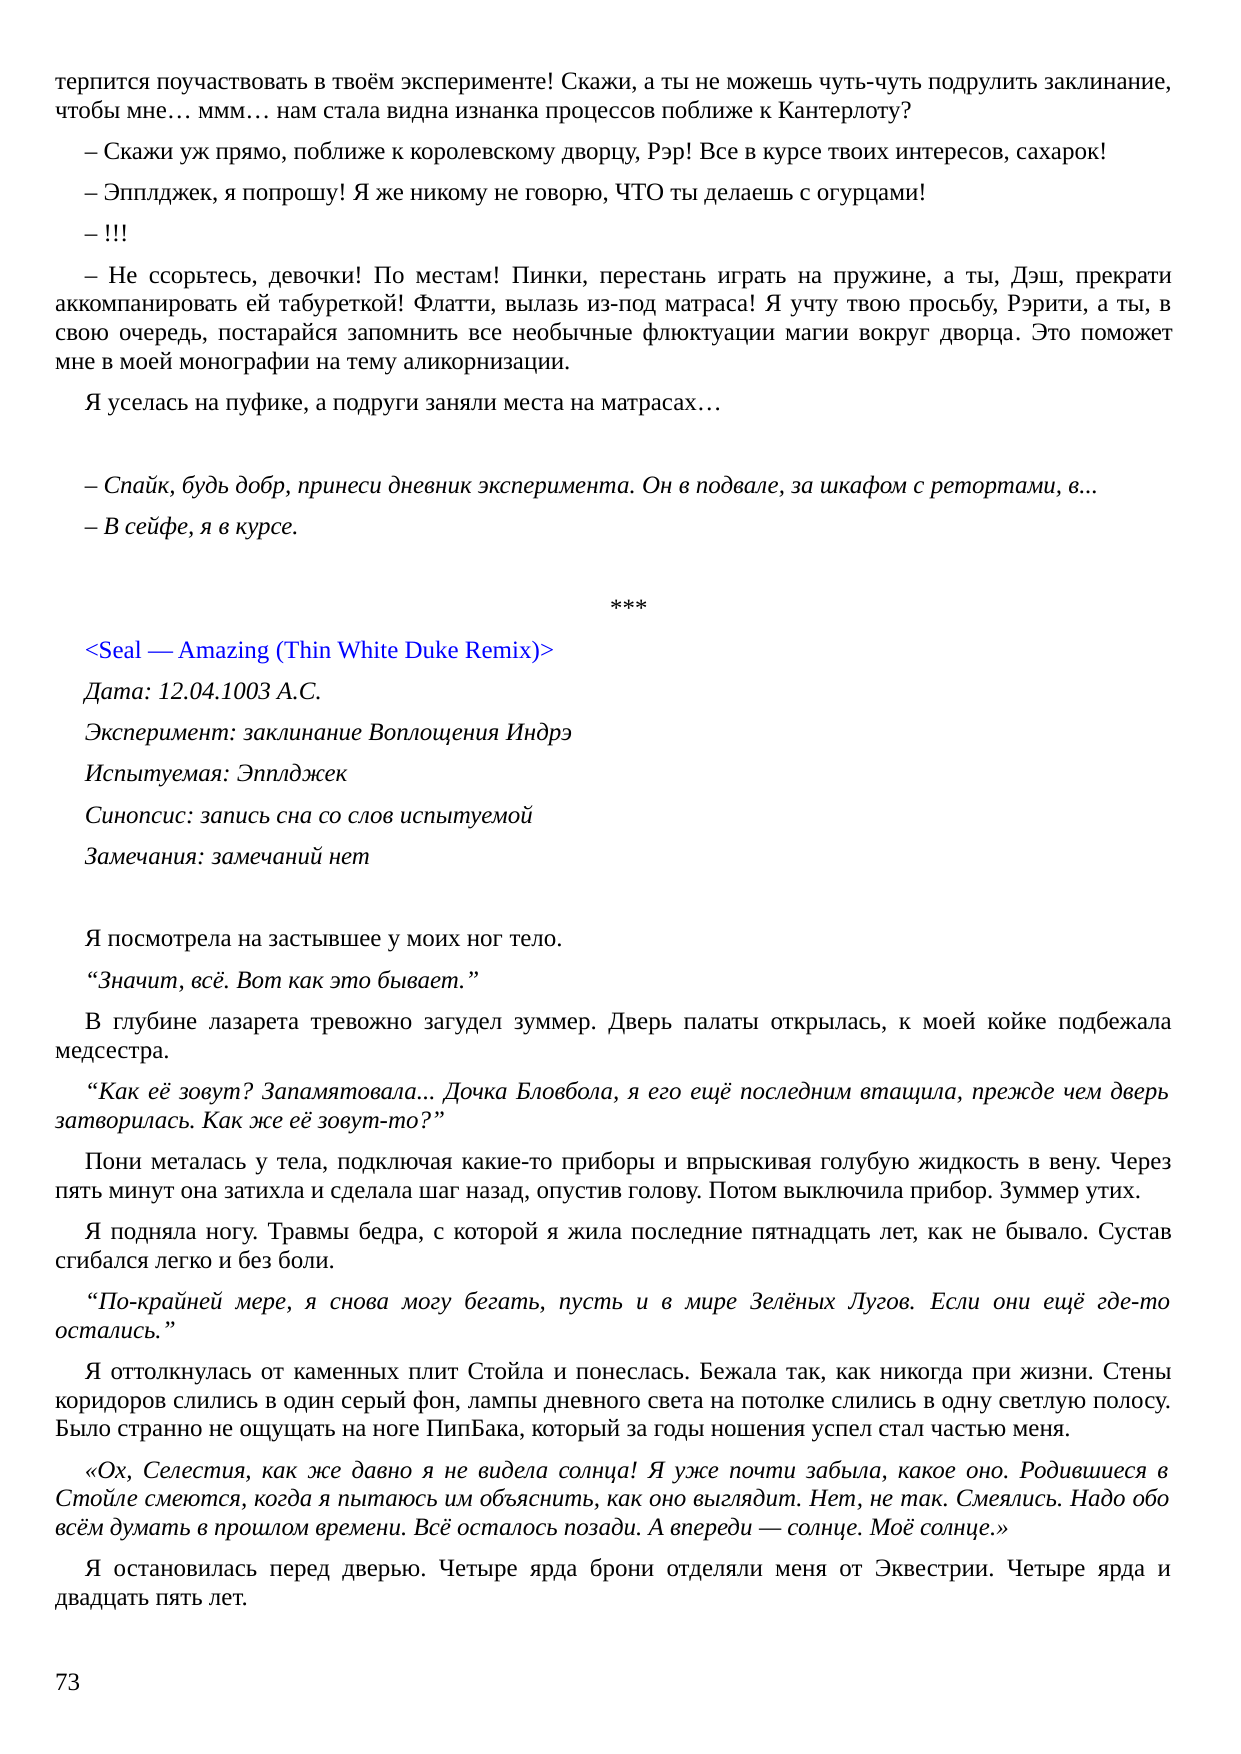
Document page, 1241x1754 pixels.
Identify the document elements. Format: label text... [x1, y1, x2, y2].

text “По-крайней мере, я снова могу бегать, пусть и в мире Зелёных Лугов. Если они ещё где-то остались.” [55, 1286, 1173, 1343]
text – !!! [55, 218, 1173, 247]
text *** [55, 593, 1173, 622]
text Замечания: замечаний нет [55, 841, 1173, 870]
text Испытуемая: Эпплджек [55, 758, 1173, 787]
text – Эпплджек, я попрошу! Я же никому не говорю, ЧТО ты делаешь с огурцами! [55, 177, 1173, 206]
text Я посмотрела на застывшее у моих ног тело. [55, 923, 1173, 952]
text – Спайк, будь добр, принеси дневник эксперимента. Он в подвале, за шкафом с ретортами, в... [55, 470, 1173, 498]
text Синопсис: запись сна со слов испытуемой [55, 800, 1173, 828]
text “Как её зовут? Запамятовала... Дочка Бловбола, я его ещё последним втащила, прежде чем дверь затворилась. Как же её зовут-то?” [55, 1076, 1173, 1133]
text <Seal — Amazing (Thin White Duke Remix)> [55, 635, 1173, 663]
text Пони металась у тела, подключая какие-то приборы и впрыскивая голубую жидкость в вену. Через пять минут она затихла и сделала шаг назад, опустив голову. Потом выключила прибор. Зуммер утих. [55, 1146, 1173, 1203]
text Эксперимент: заклинание Воплощения Индрэ [55, 717, 1173, 746]
text В глубине лазарета тревожно загудел зуммер. Дверь палаты открылась, к моей койке подбежала медсестра. [55, 1006, 1173, 1063]
text терпится поучаствовать в твоём эксперименте! Скажи, а ты не можешь чуть-чуть подрулить заклинание, чтобы мне… ммм… нам стала видна изнанка процессов поближе к Кантерлоту? [55, 66, 1173, 123]
text Я подняла ногу. Травмы бедра, с которой я жила последние пятнадцать лет, как не бывало. Сустав сгибался легко и без боли. [55, 1216, 1173, 1273]
text – В сейфе, я в курсе. [55, 511, 1173, 540]
text – Скажи уж прямо, поближе к королевскому дворцу, Рэр! Все в курсе твоих интересов, сахарок! [55, 136, 1173, 165]
text Я оттолкнулась от каменных плит Стойла и понеслась. Бежала так, как никогда при жизни. Стены коридоров слились в один серый фон, лампы дневного света на потолке слились в одну светлую полосу. Было странно не ощущать на ноге ПипБака, который за годы ношения успел стал частью меня. [55, 1356, 1173, 1442]
text «Ох, Селестия, как же давно я не видела солнца! Я уже почти забыла, какое оно. Родившиеся в Стойле смеются, когда я пытаюсь им объяснить, как оно выглядит. Нет, не так. Смеялись. Надо обо всём думать в прошлом времени. Всё осталось позади. А впереди — солнце. Моё солнце.» [55, 1455, 1173, 1541]
text – Не ссорьтесь, девочки! По местам! Пинки, перестань играть на пружине, а ты, Дэш, прекрати аккомпанировать ей табуреткой! Флатти, вылазь из-под матраса! Я учту твою просьбу, Рэрити, а ты, в свою очередь, постарайся запомнить все необычные флюктуации магии вокруг дворца. Это поможет мне в моей монографии на тему аликорнизации. [55, 260, 1173, 375]
text Я остановилась перед дверью. Четыре ярда брони отделяли меня от Эквестрии. Четыре ярда и двадцать пять лет. [55, 1553, 1173, 1611]
text Я уселась на пуфике, а подруги заняли места на матрасах… [55, 387, 1173, 416]
text Дата: 12.04.1003 А.С. [55, 676, 1173, 705]
text “Значит, всё. Вот как это бывает.” [55, 965, 1173, 993]
